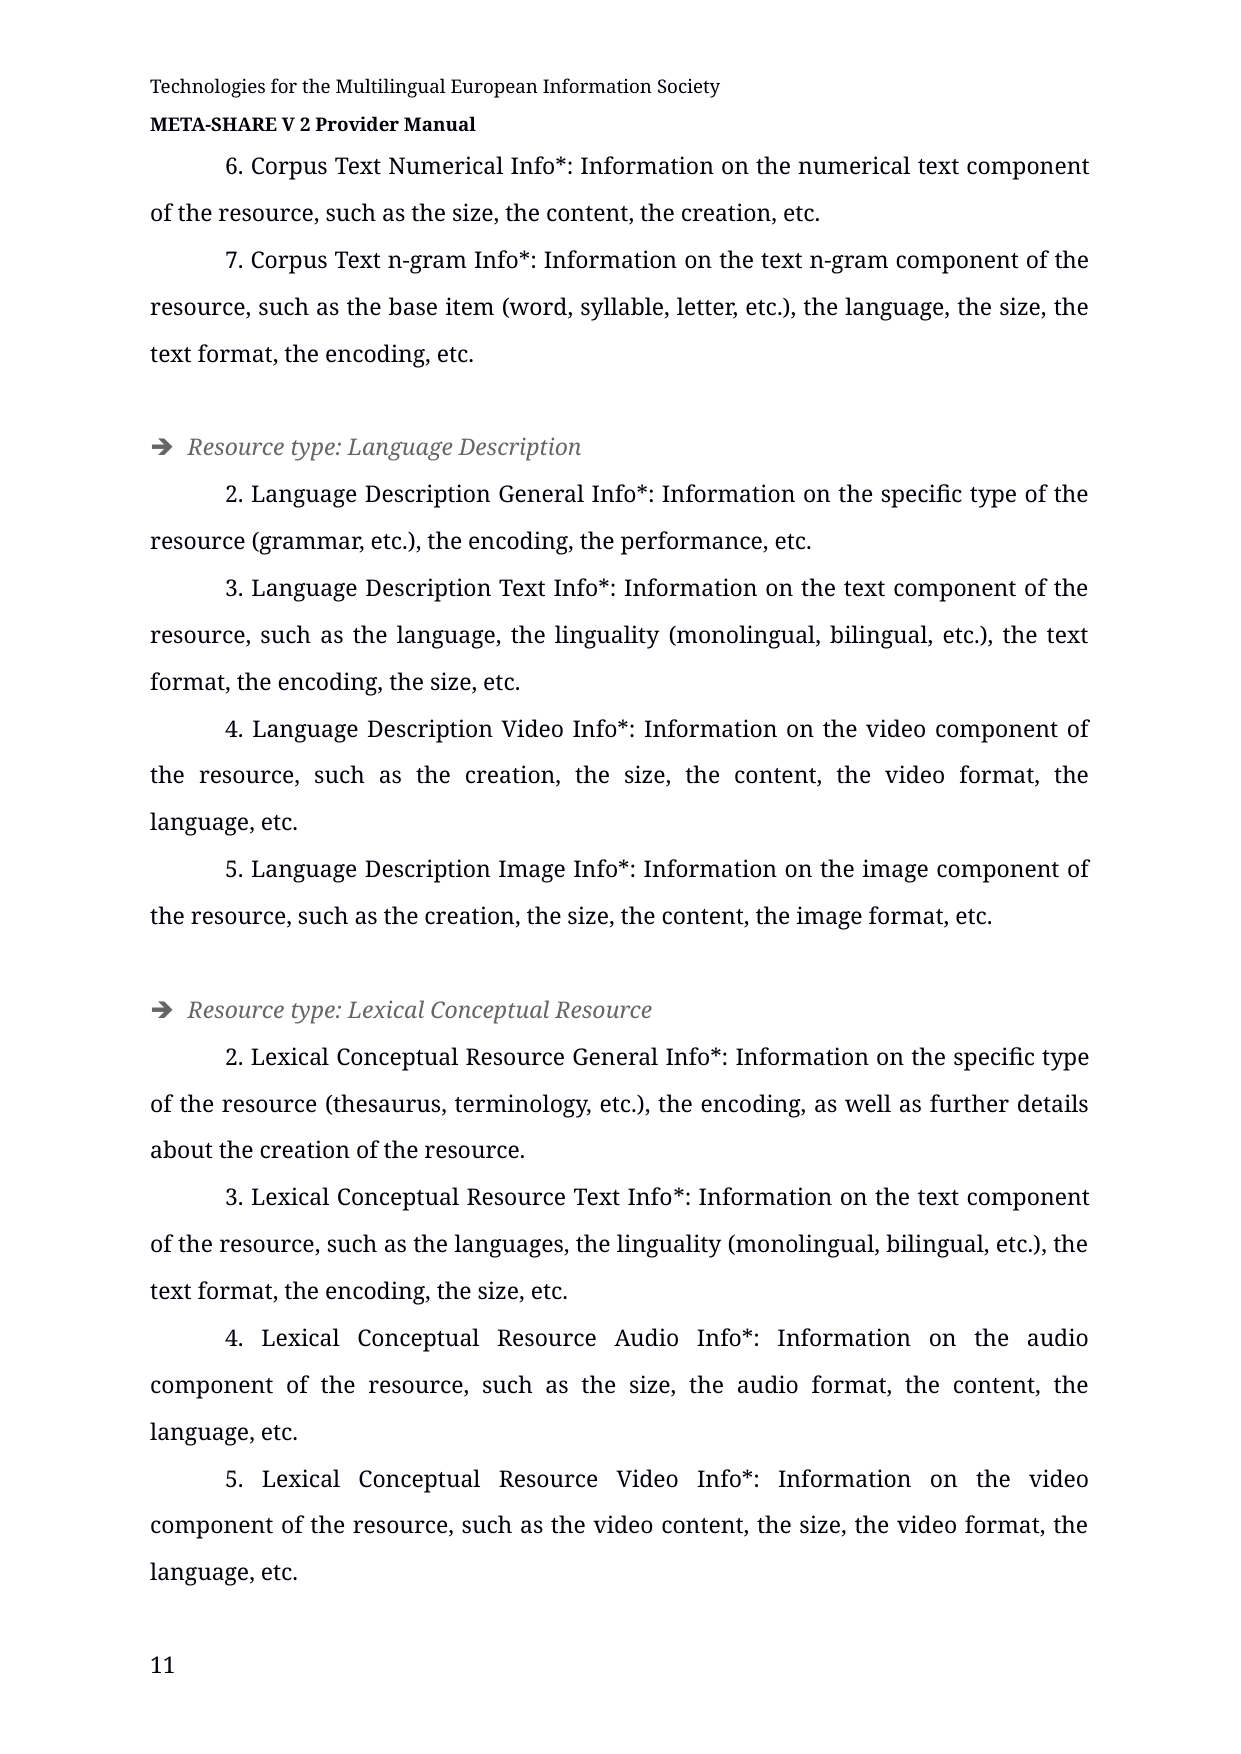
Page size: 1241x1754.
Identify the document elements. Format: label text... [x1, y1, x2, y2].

text 3. Language Description Text Info*: Information on the text component of the resource, such as the language, the linguality (monolingual, bilingual, etc.), the text format, the encoding, the size, etc. [150, 572, 1090, 697]
list Resource type: Lexical Conceptual Resource [150, 994, 1090, 1025]
text 3. Lexical Conceptual Resource Text Info*: Information on the text component of the resource, such as the languages, the linguality (monolingual, bilingual, etc.), the text format, the encoding, the size, etc. [150, 1181, 1090, 1306]
text 4. Language Description Video Info*: Information on the video component of the resource, such as the creation, the size, the content, the video format, the language, etc. [150, 712, 1090, 837]
text 2. Lexical Conceptual Resource General Info*: Information on the specific type of the resource (thesaurus, terminology, etc.), the encoding, as well as further details about the creation of the resource. [150, 1041, 1090, 1166]
text 5. Language Description Image Info*: Information on the image component of the resource, such as the creation, the size, the content, the image format, etc. [150, 853, 1090, 931]
list Resource type: Language Description [150, 431, 1090, 462]
text 5. Lexical Conceptual Resource Video Info*: Information on the video component of the resource, such as the video content, the size, the video format, the language, etc. [150, 1462, 1090, 1587]
text 4. Lexical Conceptual Resource Audio Info*: Information on the audio component of the resource, such as the size, the audio format, the content, the language, etc. [150, 1322, 1090, 1447]
text 6. Corpus Text Numerical Info*: Information on the numerical text component of the resource, such as the size, the content, the creation, etc. [150, 150, 1090, 228]
text 2. Language Description General Info*: Information on the specific type of the resource (grammar, etc.), the encoding, the performance, etc. [150, 478, 1090, 556]
text 7. Corpus Text n-gram Info*: Information on the text n-gram component of the resource, such as the base item (word, syllable, letter, etc.), the language, the size, the text format, the encoding, etc. [150, 244, 1090, 369]
